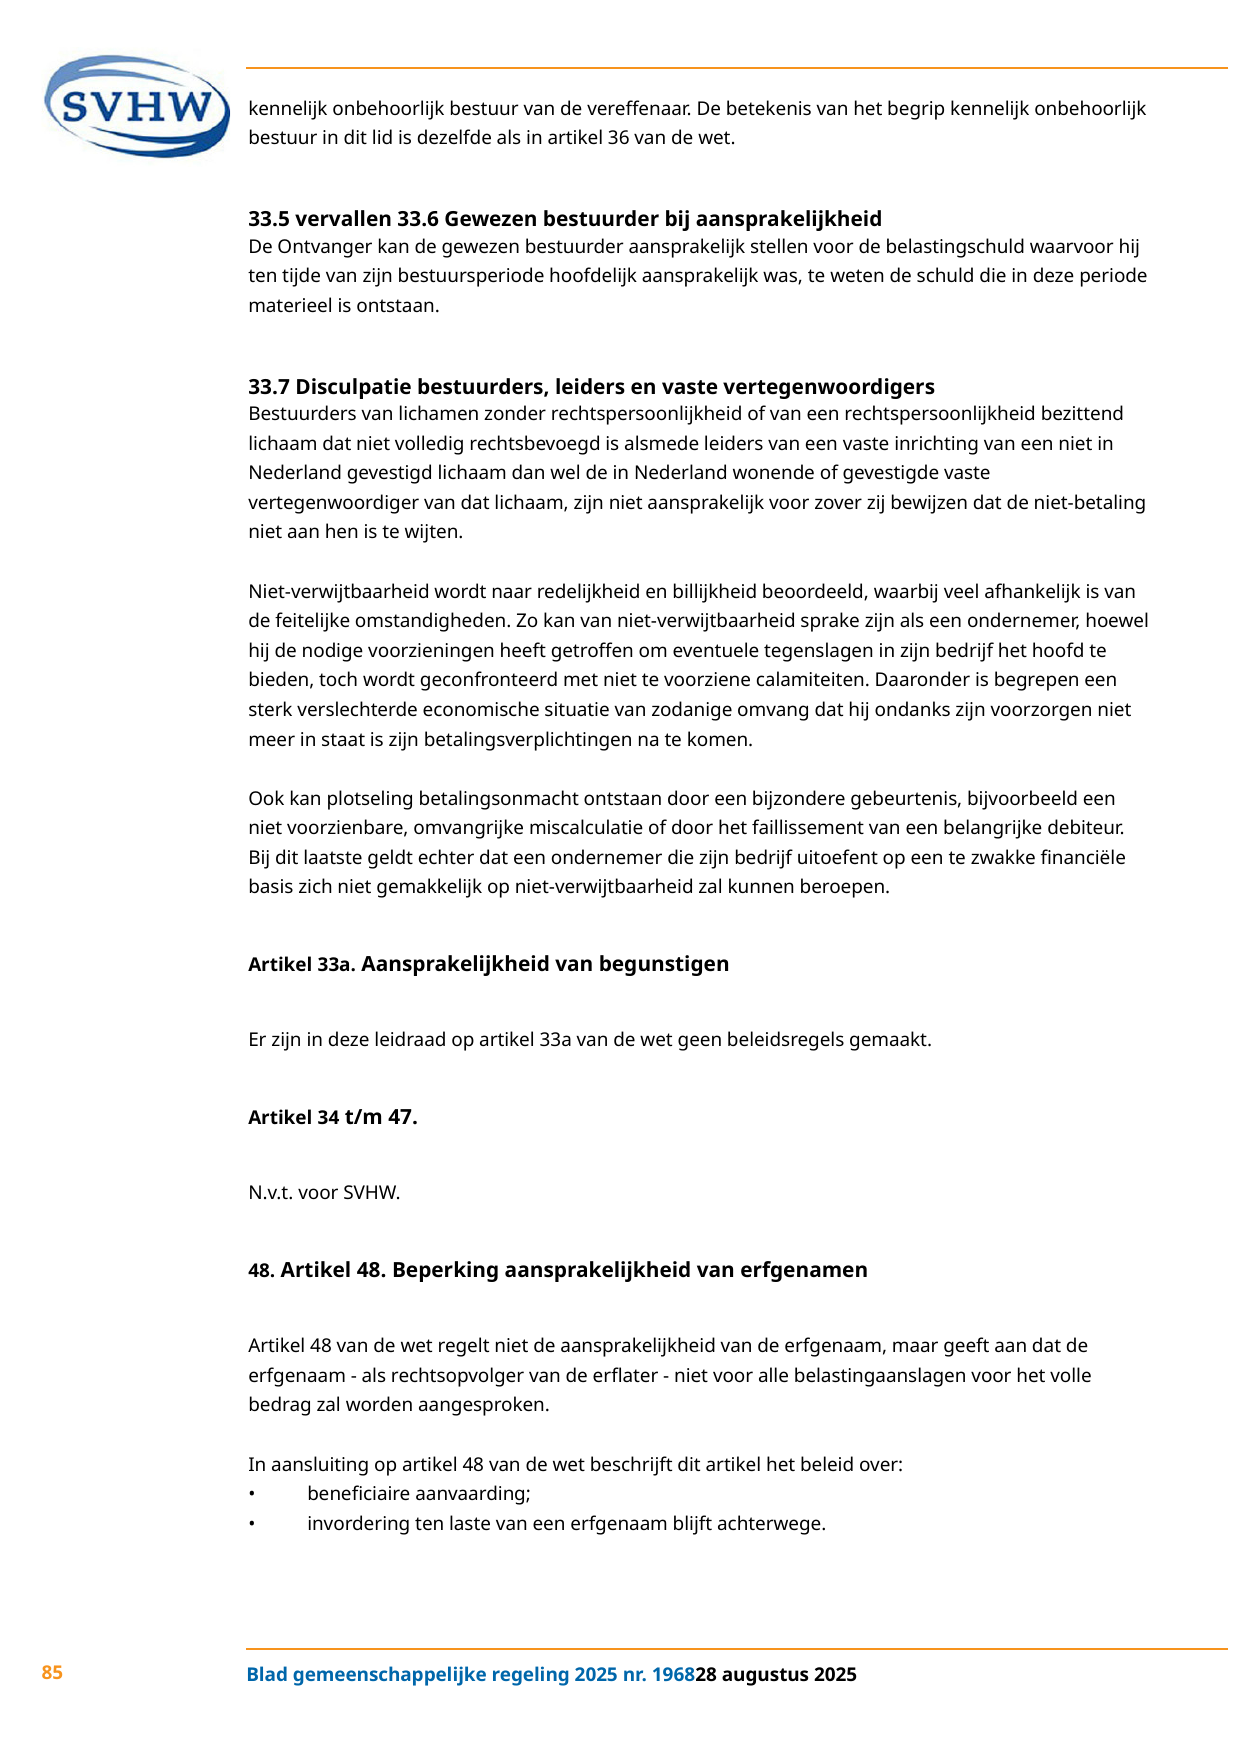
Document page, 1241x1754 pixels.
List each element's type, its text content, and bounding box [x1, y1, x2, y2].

text In aansluiting op artikel 48 van de wet beschrijft dit artikel het beleid over: [248, 1451, 1152, 1477]
text Bestuurders van lichamen zonder rechtspersoonlijkheid of van een rechtspersoonlijkheid bezittend lichaam dat niet volledig rechtsbevoegd is alsmede leiders van een vaste inrichting van een niet in Nederland gevestigd lichaam dan wel de in Nederland wonende of gevestigde vaste vertegenwoordiger van dat lichaam, zijn niet aansprakelijk voor zover zij bewijzen dat de niet-betaling niet aan hen is te wijten. [248, 400, 1152, 544]
list beneficiaire aanvaarding; [248, 1480, 1152, 1506]
picture [41, 47, 231, 172]
text 48. Artikel 48. Beperking aansprakelijkheid van erfgenamen [248, 1255, 1152, 1283]
text kennelijk onbehoorlijk bestuur van de vereffenaar. De betekenis van het begrip kennelijk onbehoorlijk bestuur in dit lid is dezelfde als in artikel 36 van de wet. [248, 95, 1152, 150]
text Niet-verwijtbaarheid wordt naar redelijkheid en billijkheid beoordeeld, waarbij veel afhankelijk is van de feitelijke omstandigheden. Zo kan van niet-verwijtbaarheid sprake zijn als een ondernemer, hoewel hij de nodige voorzieningen heeft getroffen om eventuele tegenslagen in zijn bedrijf het hoofd te bieden, toch wordt geconfronteerd met niet te voorziene calamiteiten. Daaronder is begrepen een sterk verslechterde economische situatie van zodanige omvang dat hij ondanks zijn voorzorgen niet meer in staat is zijn betalingsverplichtingen na te komen. [248, 578, 1152, 752]
text Artikel 48 van de wet regelt niet de aansprakelijkheid van de erfgenaam, maar geeft aan dat de erfgenaam - als rechtsopvolger van de erflater - niet voor alle belastingaanslagen voor het volle bedrag zal worden aangesproken. [248, 1332, 1152, 1417]
text Artikel 34 t/m 47. [248, 1102, 1152, 1130]
text 33.5 vervallen 33.6 Gewezen bestuurder bij aansprakelijkheid [248, 204, 1152, 233]
text Ook kan plotseling betalingsonmacht ontstaan door een bijzondere gebeurtenis, bijvoorbeeld een niet voorzienbare, omvangrijke miscalculatie of door het faillissement van een belangrijke debiteur. Bij dit laatste geldt echter dat een ondernemer die zijn bedrijf uitoefent op een te zwakke financiële basis zich niet gemakkelijk op niet-verwijtbaarheid zal kunnen beroepen. [248, 785, 1152, 899]
list invordering ten laste van een erfgenaam blijft achterwege. [248, 1510, 1152, 1536]
text Er zijn in deze leidraad op artikel 33a van de wet geen beleidsregels gemaakt. [248, 1027, 1152, 1052]
text De Ontvanger kan de gewezen bestuurder aansprakelijk stellen voor de belastingschuld waarvoor hij ten tijde van zijn bestuursperiode hoofdelijk aansprakelijk was, te weten de schuld die in deze periode materieel is ontstaan. [248, 233, 1152, 318]
text Artikel 33a. Aansprakelijkheid van begunstigen [248, 949, 1152, 977]
text N.v.t. voor SVHW. [248, 1179, 1152, 1205]
text 33.7 Disculpatie bestuurders, leiders en vaste vertegenwoordigers [248, 372, 1152, 400]
